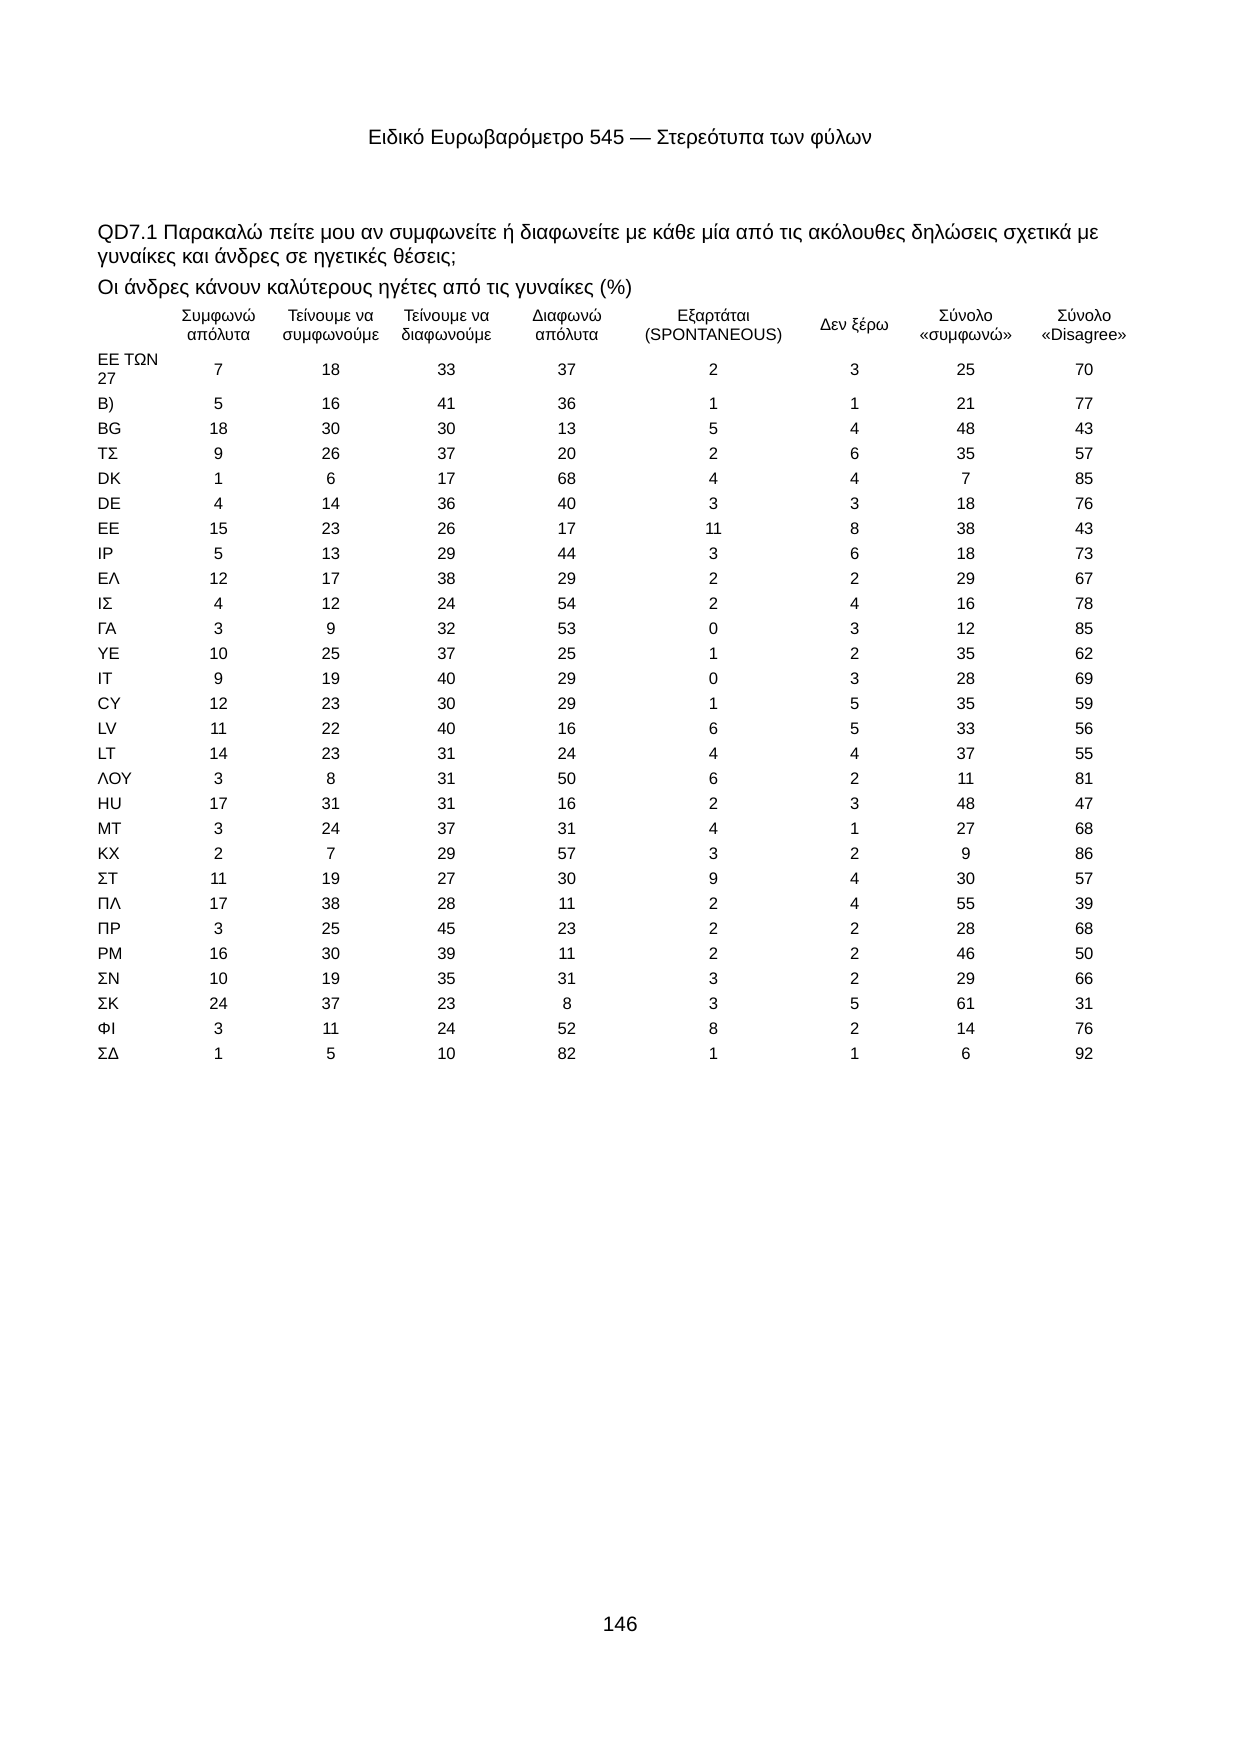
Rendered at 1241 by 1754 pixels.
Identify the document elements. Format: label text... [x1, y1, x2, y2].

table_cell 57 [1022, 441, 1146, 466]
table_cell 8 [507, 991, 627, 1016]
table_cell 25 [909, 347, 1022, 391]
table_cell 16 [507, 716, 627, 741]
table_cell 24 [275, 816, 386, 841]
table_cell 7 [909, 466, 1022, 491]
table_cell 85 [1022, 616, 1146, 641]
table_cell 13 [507, 416, 627, 441]
table_cell 2 [627, 566, 800, 591]
table_cell 8 [800, 516, 909, 541]
table_cell 68 [507, 466, 627, 491]
table_cell 9 [275, 616, 386, 641]
table_cell 3 [800, 791, 909, 816]
table_cell 2 [800, 916, 909, 941]
table_cell 77 [1022, 391, 1146, 416]
table_cell 23 [275, 516, 386, 541]
table_cell 26 [386, 516, 507, 541]
table_cell Οι άνδρες κάνουν καλύτερους ηγέτες από τις γυναίκες (%) [95, 270, 1146, 303]
table_cell 11 [627, 516, 800, 541]
table_cell 3 [627, 491, 800, 516]
table_cell 2 [162, 841, 275, 866]
table_cell 2 [627, 891, 800, 916]
table_cell ΣΤ [95, 866, 162, 891]
table_cell 37 [386, 441, 507, 466]
table_cell 1 [162, 466, 275, 491]
table_cell 2 [800, 766, 909, 791]
table_cell 38 [909, 516, 1022, 541]
table_cell 7 [275, 841, 386, 866]
table_cell ΣΝ [95, 966, 162, 991]
table_cell 4 [162, 591, 275, 616]
table_cell 4 [627, 816, 800, 841]
table_cell 5 [800, 691, 909, 716]
table_cell Β) [95, 391, 162, 416]
table_cell 1 [627, 641, 800, 666]
table_cell 50 [507, 766, 627, 791]
table_cell 4 [800, 741, 909, 766]
table_cell 23 [275, 741, 386, 766]
table_cell 59 [1022, 691, 1146, 716]
table_cell 38 [275, 891, 386, 916]
table_cell 5 [627, 416, 800, 441]
table_cell 30 [386, 691, 507, 716]
table_cell 68 [1022, 916, 1146, 941]
table_cell ΠΡ [95, 916, 162, 941]
table_cell 12 [162, 691, 275, 716]
table_cell 3 [627, 966, 800, 991]
table_cell 1 [627, 691, 800, 716]
table_cell 55 [1022, 741, 1146, 766]
table_cell 2 [800, 841, 909, 866]
table_cell 2 [800, 1016, 909, 1041]
table_cell ΓΑ [95, 616, 162, 641]
table_cell ΚΧ [95, 841, 162, 866]
table_cell 78 [1022, 591, 1146, 616]
table_cell 18 [275, 347, 386, 391]
table_cell 2 [800, 566, 909, 591]
table_cell 24 [162, 991, 275, 1016]
table_cell 50 [1022, 941, 1146, 966]
table_cell 6 [800, 441, 909, 466]
table_cell 2 [800, 641, 909, 666]
table_cell 31 [386, 766, 507, 791]
table_cell 23 [275, 691, 386, 716]
table_cell 6 [627, 716, 800, 741]
table_cell 6 [909, 1041, 1022, 1066]
table_cell 17 [386, 466, 507, 491]
table_cell Τείνουμε να διαφωνούμε [386, 303, 507, 347]
table_cell 73 [1022, 541, 1146, 566]
table_cell 62 [1022, 641, 1146, 666]
table_cell 3 [162, 916, 275, 941]
table_cell 1 [800, 391, 909, 416]
table_cell ΙΣ [95, 591, 162, 616]
table_cell 14 [162, 741, 275, 766]
table_cell 31 [507, 966, 627, 991]
table_cell 29 [909, 966, 1022, 991]
table_cell 35 [909, 641, 1022, 666]
table_cell 52 [507, 1016, 627, 1041]
table_cell 6 [275, 466, 386, 491]
table_cell 28 [909, 666, 1022, 691]
table_cell 82 [507, 1041, 627, 1066]
table_cell 36 [386, 491, 507, 516]
table_cell 29 [386, 841, 507, 866]
table_cell ΜΤ [95, 816, 162, 841]
table_cell 28 [909, 916, 1022, 941]
table_cell 0 [627, 616, 800, 641]
table_cell Σύνολο «Disagree» [1022, 303, 1146, 347]
table_cell 22 [275, 716, 386, 741]
table_cell 68 [1022, 816, 1146, 841]
table_cell 33 [909, 716, 1022, 741]
table_cell 30 [386, 416, 507, 441]
table_cell 1 [162, 1041, 275, 1066]
table_cell 12 [909, 616, 1022, 641]
table_cell 3 [627, 541, 800, 566]
table_cell 2 [627, 916, 800, 941]
table_cell 47 [1022, 791, 1146, 816]
table_cell 16 [909, 591, 1022, 616]
table_cell 18 [909, 541, 1022, 566]
table_cell HU [95, 791, 162, 816]
table_cell IT [95, 666, 162, 691]
table_cell 12 [275, 591, 386, 616]
table_cell 19 [275, 866, 386, 891]
table_cell 30 [909, 866, 1022, 891]
table_cell 10 [386, 1041, 507, 1066]
table_cell 3 [800, 666, 909, 691]
table_cell 24 [386, 591, 507, 616]
table_cell 40 [386, 716, 507, 741]
table_cell 35 [909, 691, 1022, 716]
table_cell 61 [909, 991, 1022, 1016]
table_cell 29 [507, 666, 627, 691]
table_cell 3 [162, 766, 275, 791]
table_cell 8 [275, 766, 386, 791]
table_cell 86 [1022, 841, 1146, 866]
table_cell 27 [909, 816, 1022, 841]
table_cell 29 [386, 541, 507, 566]
table_cell 2 [800, 966, 909, 991]
table_cell 21 [909, 391, 1022, 416]
table_cell [95, 303, 162, 347]
table_cell 2 [627, 441, 800, 466]
table_cell 11 [507, 891, 627, 916]
table_cell 25 [275, 641, 386, 666]
table_cell 16 [275, 391, 386, 416]
table_cell 29 [507, 691, 627, 716]
table_cell ΥΕ [95, 641, 162, 666]
table_cell 85 [1022, 466, 1146, 491]
table_cell 48 [909, 416, 1022, 441]
table_cell 5 [162, 541, 275, 566]
table_cell 5 [800, 991, 909, 1016]
table_cell 11 [909, 766, 1022, 791]
table_cell 5 [800, 716, 909, 741]
table_cell Σύνολο «συμφωνώ» [909, 303, 1022, 347]
table_cell 2 [800, 941, 909, 966]
table_cell 30 [507, 866, 627, 891]
table_cell ΠΛ [95, 891, 162, 916]
table_cell 15 [162, 516, 275, 541]
table_cell Διαφωνώ απόλυτα [507, 303, 627, 347]
table_cell 24 [507, 741, 627, 766]
table_cell 29 [507, 566, 627, 591]
table_cell 13 [275, 541, 386, 566]
table_cell 2 [627, 347, 800, 391]
table_cell 4 [800, 591, 909, 616]
table_cell 39 [1022, 891, 1146, 916]
table_cell 20 [507, 441, 627, 466]
table_cell 16 [507, 791, 627, 816]
table_cell 43 [1022, 416, 1146, 441]
table_cell 46 [909, 941, 1022, 966]
table_cell 69 [1022, 666, 1146, 691]
table_cell 37 [386, 641, 507, 666]
table_cell 14 [909, 1016, 1022, 1041]
table_cell 36 [507, 391, 627, 416]
table_cell 27 [386, 866, 507, 891]
table_cell 4 [800, 866, 909, 891]
table_cell 44 [507, 541, 627, 566]
table_cell 37 [275, 991, 386, 1016]
table_cell 11 [507, 941, 627, 966]
table_cell 31 [275, 791, 386, 816]
table_cell 48 [909, 791, 1022, 816]
table_cell 76 [1022, 1016, 1146, 1041]
table_cell 4 [800, 466, 909, 491]
table_cell 4 [162, 491, 275, 516]
table_cell 4 [627, 741, 800, 766]
table_cell 39 [386, 941, 507, 966]
table_cell Τείνουμε να συμφωνούμε [275, 303, 386, 347]
table_cell 55 [909, 891, 1022, 916]
table_cell 2 [627, 791, 800, 816]
table_cell 2 [627, 941, 800, 966]
table_cell 14 [275, 491, 386, 516]
table_cell 25 [507, 641, 627, 666]
table_cell 70 [1022, 347, 1146, 391]
table_cell 10 [162, 641, 275, 666]
table_cell 12 [162, 566, 275, 591]
table_cell ΕΛ [95, 566, 162, 591]
table_cell 9 [909, 841, 1022, 866]
table_cell 1 [800, 1041, 909, 1066]
table_cell 3 [162, 1016, 275, 1041]
table_cell ΦΙ [95, 1016, 162, 1041]
table_cell 23 [507, 916, 627, 941]
table_cell 37 [386, 816, 507, 841]
table_cell 5 [162, 391, 275, 416]
table_cell 7 [162, 347, 275, 391]
table_cell 31 [507, 816, 627, 841]
table_cell 25 [275, 916, 386, 941]
table_cell DE [95, 491, 162, 516]
table_cell 30 [275, 416, 386, 441]
table_cell 9 [162, 441, 275, 466]
table_cell 66 [1022, 966, 1146, 991]
table_cell 1 [800, 816, 909, 841]
table_cell 26 [275, 441, 386, 466]
table_cell 53 [507, 616, 627, 641]
table_cell 37 [909, 741, 1022, 766]
table_cell 67 [1022, 566, 1146, 591]
table_cell 16 [162, 941, 275, 966]
table_cell ΕΕ ΤΩΝ 27 [95, 347, 162, 391]
table_cell 17 [275, 566, 386, 591]
table_cell 9 [627, 866, 800, 891]
table_cell 6 [800, 541, 909, 566]
table_cell 24 [386, 1016, 507, 1041]
table_cell 3 [162, 616, 275, 641]
table_cell 11 [275, 1016, 386, 1041]
table_cell 4 [800, 416, 909, 441]
table_cell 5 [275, 1041, 386, 1066]
table_cell 57 [507, 841, 627, 866]
table_cell 17 [507, 516, 627, 541]
table_cell 29 [909, 566, 1022, 591]
table_cell LV [95, 716, 162, 741]
table_cell 57 [1022, 866, 1146, 891]
table_cell 2 [627, 591, 800, 616]
table_cell 19 [275, 966, 386, 991]
table_cell 1 [627, 391, 800, 416]
table_cell CY [95, 691, 162, 716]
table_cell ΤΣ [95, 441, 162, 466]
table_cell 81 [1022, 766, 1146, 791]
table_cell 3 [800, 491, 909, 516]
table_cell 6 [627, 766, 800, 791]
table_cell 41 [386, 391, 507, 416]
table_cell 76 [1022, 491, 1146, 516]
table_cell 43 [1022, 516, 1146, 541]
table_cell 3 [800, 616, 909, 641]
table_cell 30 [275, 941, 386, 966]
table_cell 56 [1022, 716, 1146, 741]
table_cell ΣΔ [95, 1041, 162, 1066]
table_cell 17 [162, 891, 275, 916]
table_cell 8 [627, 1016, 800, 1041]
table_cell ΡΜ [95, 941, 162, 966]
table_cell 40 [386, 666, 507, 691]
table_cell ΕΕ [95, 516, 162, 541]
table_cell 28 [386, 891, 507, 916]
table_cell 3 [627, 841, 800, 866]
table_cell 3 [162, 816, 275, 841]
table_cell 1 [627, 1041, 800, 1066]
table_cell 4 [627, 466, 800, 491]
table_cell 19 [275, 666, 386, 691]
table_cell LT [95, 741, 162, 766]
table_cell 31 [386, 791, 507, 816]
table_cell 54 [507, 591, 627, 616]
table_cell 3 [627, 991, 800, 1016]
table_cell Δεν ξέρω [800, 303, 909, 347]
table_cell ΣΚ [95, 991, 162, 1016]
table_cell 9 [162, 666, 275, 691]
table_cell 45 [386, 916, 507, 941]
table_cell 18 [909, 491, 1022, 516]
table_cell 38 [386, 566, 507, 591]
table_cell 32 [386, 616, 507, 641]
table_cell 11 [162, 716, 275, 741]
table_cell Εξαρτάται (SPONTANEOUS) [627, 303, 800, 347]
table_cell 17 [162, 791, 275, 816]
table_cell 18 [162, 416, 275, 441]
table_cell 40 [507, 491, 627, 516]
table_cell 11 [162, 866, 275, 891]
table_cell Συμφωνώ απόλυτα [162, 303, 275, 347]
table_header QD7.1 Παρακαλώ πείτε μου αν συμφωνείτε ή διαφωνείτε με κάθε μία από τις ακόλουθες δηλώσεις σχετικά με γυναίκες και άνδρες σε ηγετικές θέσεις; [95, 217, 1146, 270]
table_cell 31 [1022, 991, 1146, 1016]
table_cell BG [95, 416, 162, 441]
table_cell 31 [386, 741, 507, 766]
table_cell 3 [800, 347, 909, 391]
table_cell 35 [386, 966, 507, 991]
table_cell ΙΡ [95, 541, 162, 566]
table_cell 37 [507, 347, 627, 391]
table_cell ΛΟΥ [95, 766, 162, 791]
table_cell 23 [386, 991, 507, 1016]
table_cell 92 [1022, 1041, 1146, 1066]
table_cell 4 [800, 891, 909, 916]
table_cell 35 [909, 441, 1022, 466]
table_cell 33 [386, 347, 507, 391]
table_cell 0 [627, 666, 800, 691]
table_cell DK [95, 466, 162, 491]
table_cell 10 [162, 966, 275, 991]
